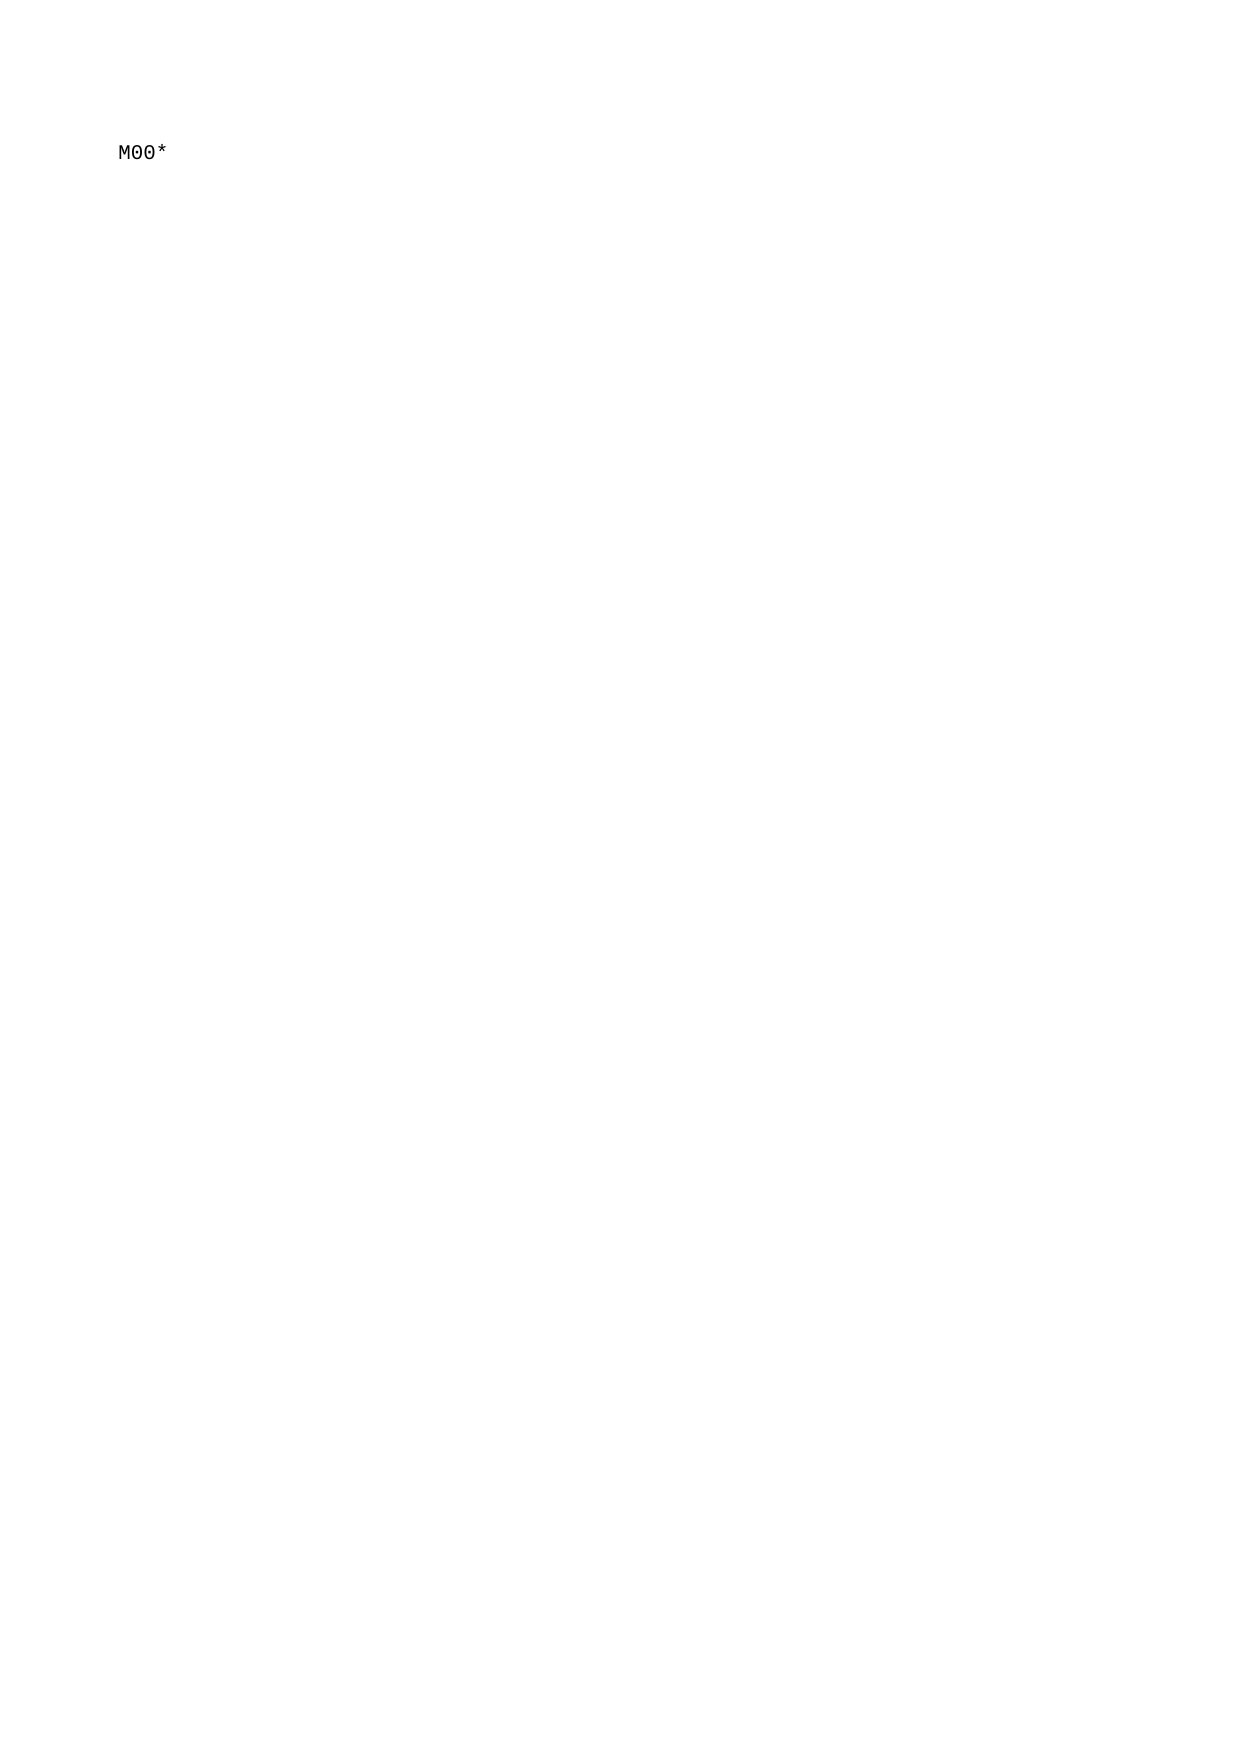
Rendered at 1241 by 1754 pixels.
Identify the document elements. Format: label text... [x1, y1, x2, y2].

text M00* [118, 142, 1122, 165]
